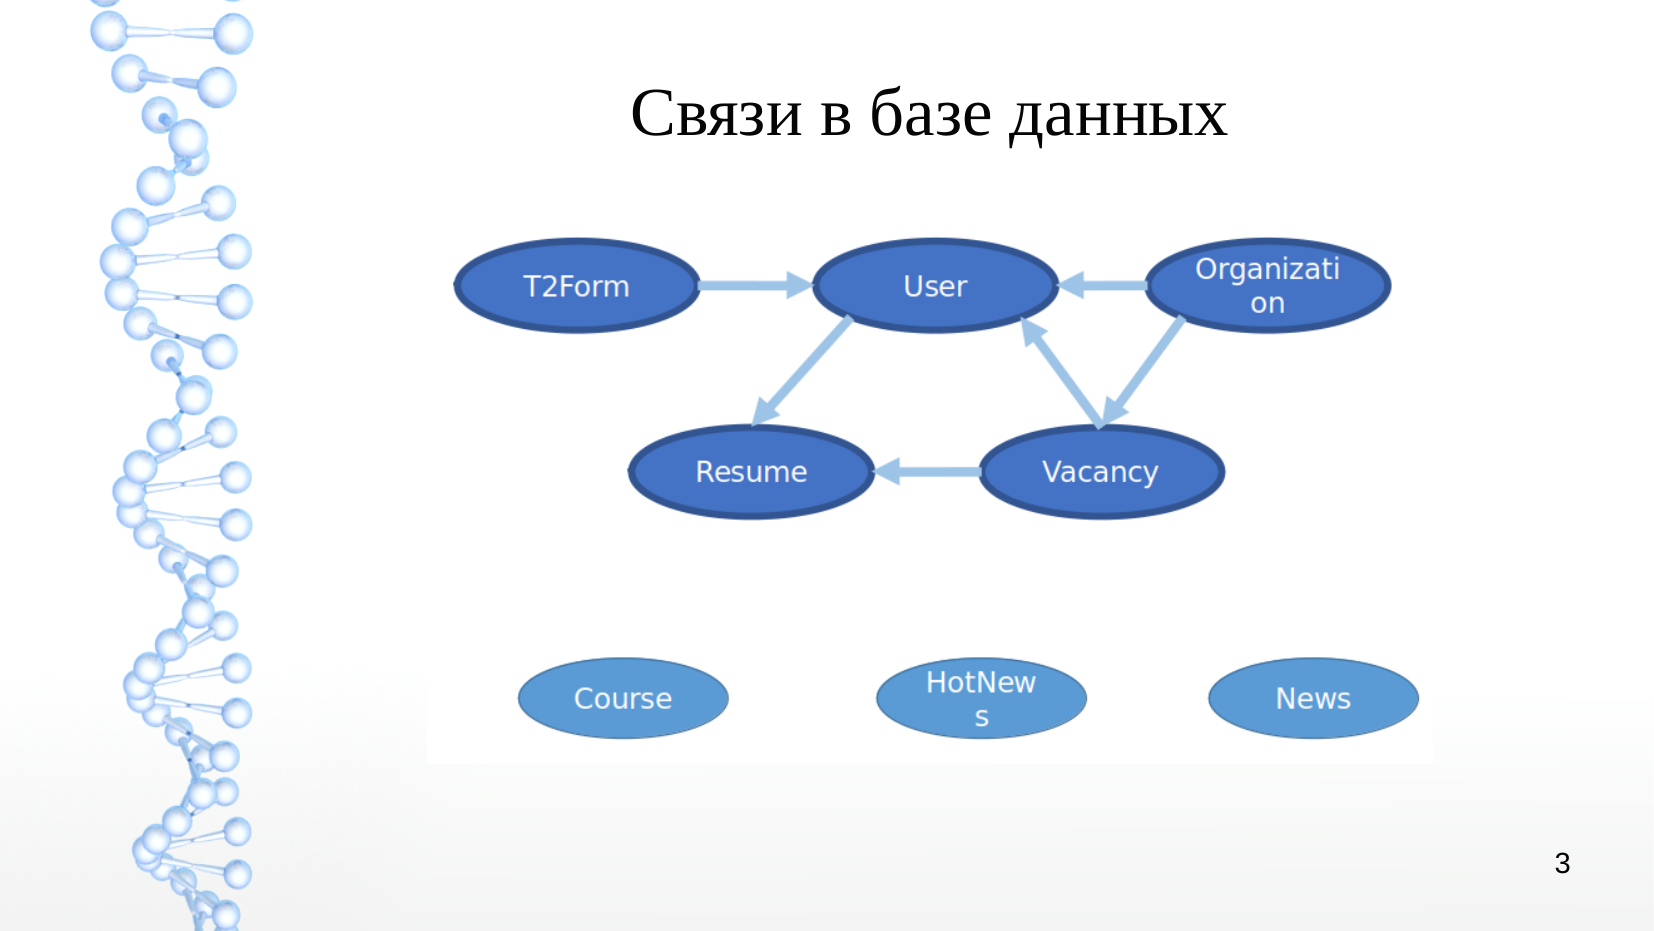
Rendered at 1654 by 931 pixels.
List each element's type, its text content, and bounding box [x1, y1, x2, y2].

picture [0, 0, 1654, 931]
title Связи в базе данных [265, 35, 1595, 189]
